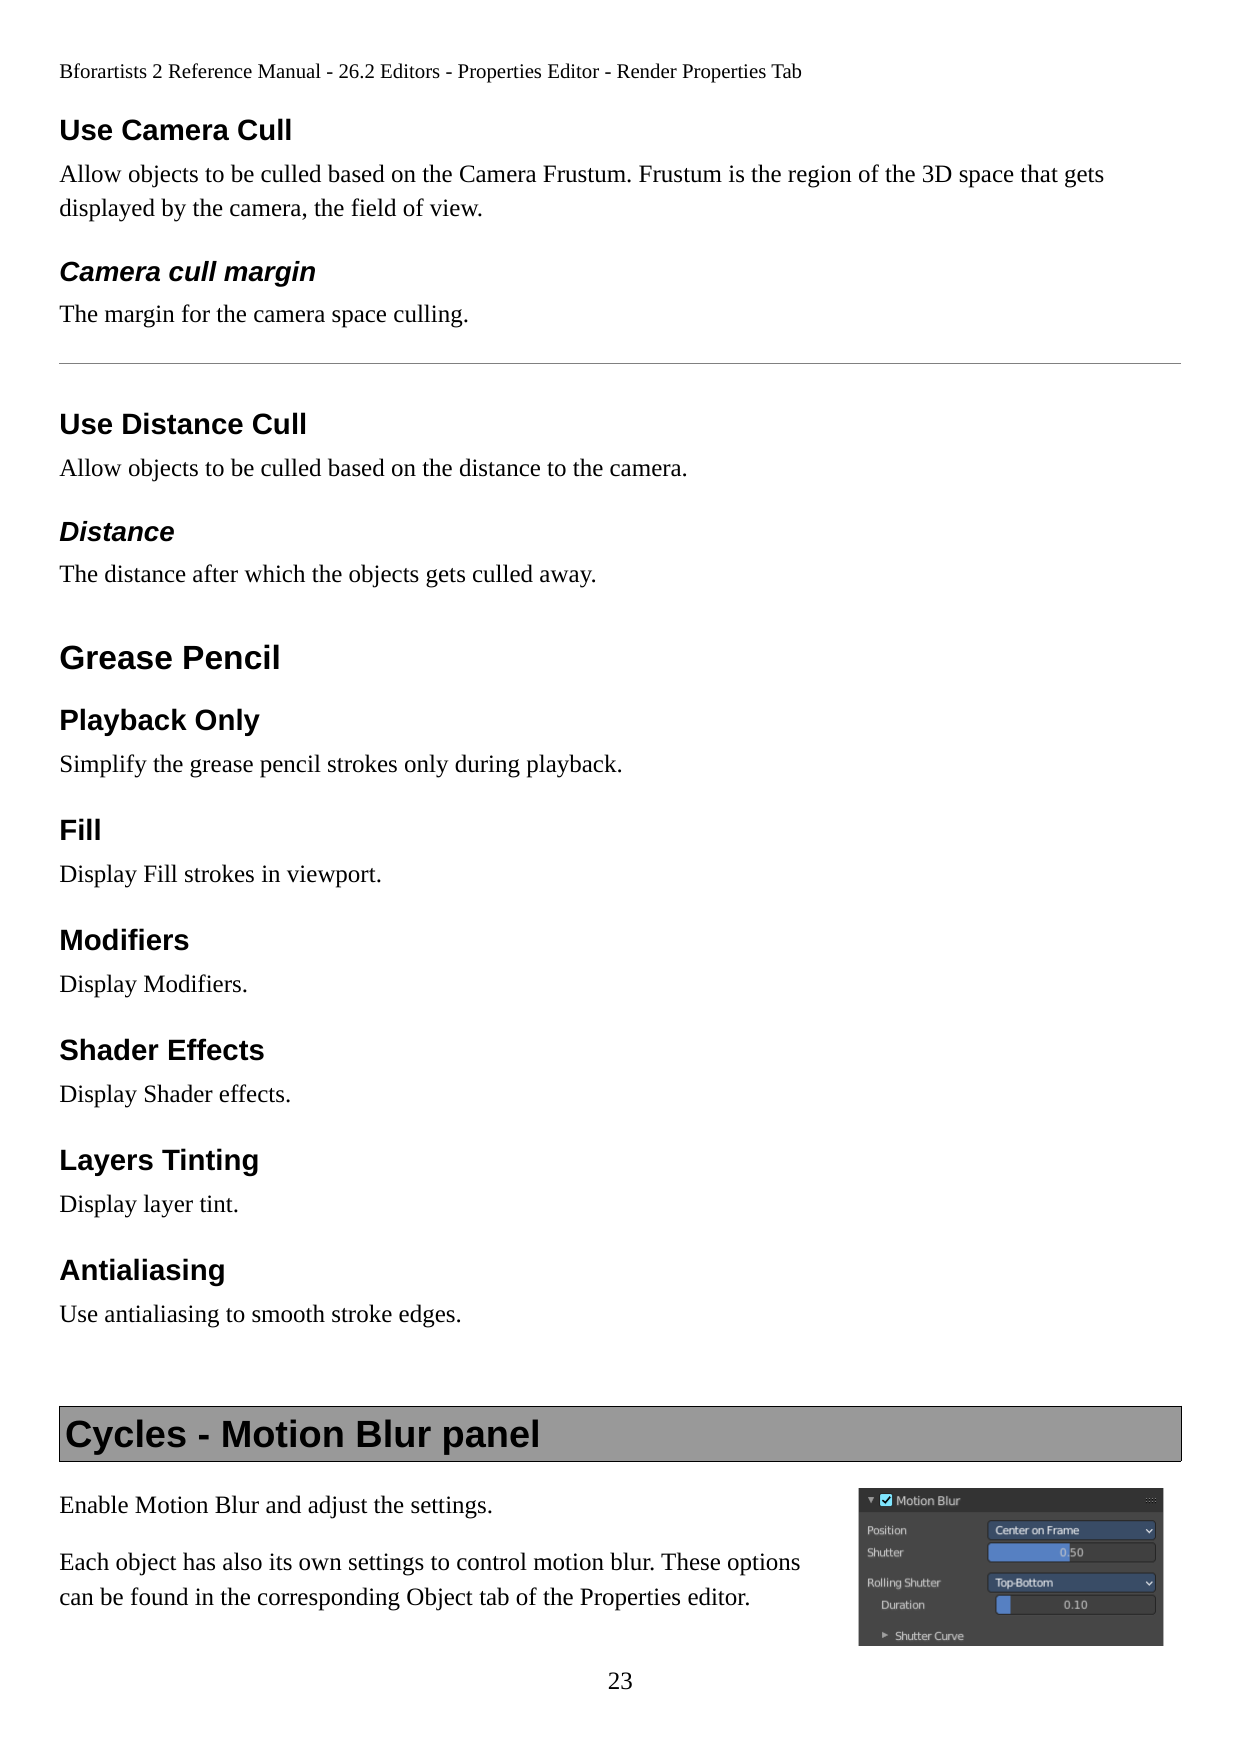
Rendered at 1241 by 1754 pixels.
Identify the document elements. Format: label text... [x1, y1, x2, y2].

subtitle Grease Pencil [59, 638, 1181, 676]
text The margin for the camera space culling. [59, 299, 1181, 328]
text Display layer tint. [59, 1189, 1181, 1218]
text Each object has also its own settings to control motion blur. These options can be found in the corresponding Object tab of the Properties editor. [59, 1547, 858, 1610]
subtitle Fill [59, 813, 1181, 847]
subtitle Layers Tinting [59, 1143, 1181, 1177]
subtitle Playback Only [59, 703, 1181, 737]
text Display Fill strokes in viewport. [59, 859, 1181, 888]
text Simplify the grease pencil strokes only during playback. [59, 749, 1181, 778]
text Use antialiasing to smooth stroke edges. [59, 1299, 1181, 1328]
text The distance after which the objects gets culled away. [59, 559, 1181, 588]
subtitle Antialiasing [59, 1253, 1181, 1287]
subtitle Shader Effects [59, 1033, 1181, 1067]
text Display Shader effects. [59, 1079, 1181, 1108]
subtitle Modifiers [59, 923, 1181, 957]
table_header Cycles - Motion Blur panel [60, 1407, 1181, 1461]
subtitle Distance [59, 515, 1181, 547]
subtitle Camera cull margin [59, 255, 1181, 287]
picture [858, 1488, 1164, 1646]
text Allow objects to be culled based on the distance to the camera. [59, 453, 1181, 482]
text Allow objects to be culled based on the Camera Frustum. Frustum is the region of the 3D space that gets displayed by the camera, the field of view. [59, 159, 1181, 222]
text Enable Motion Blur and adjust the settings. [59, 1490, 858, 1518]
subtitle Use Distance Cull [59, 407, 1181, 441]
subtitle Use Camera Cull [59, 113, 1181, 146]
text Display Modifiers. [59, 969, 1181, 998]
